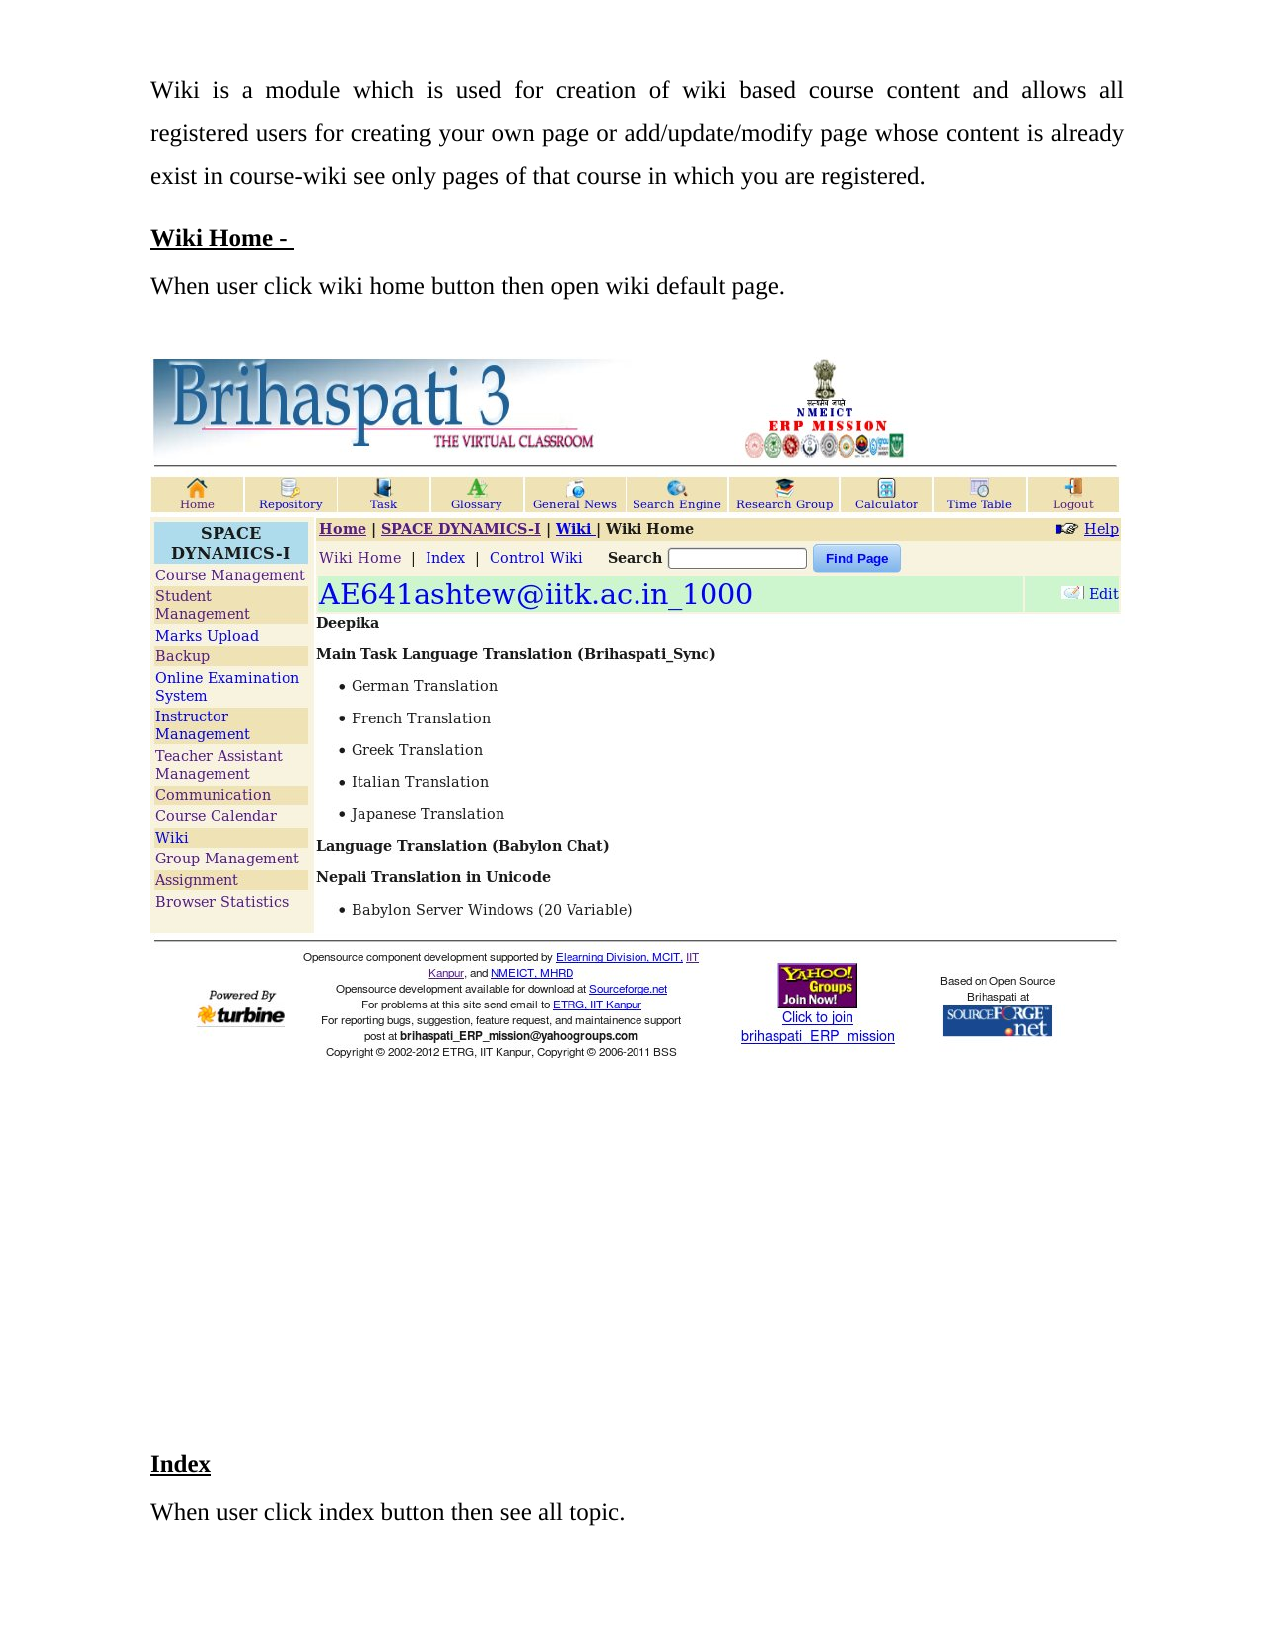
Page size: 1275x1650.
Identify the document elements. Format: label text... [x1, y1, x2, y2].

text Index [150, 1449, 1125, 1478]
text When user click wiki home button then open wiki default page. [150, 271, 1125, 300]
text When user click index button then see all topic. [150, 1497, 1125, 1526]
picture [150, 357, 1125, 1076]
text Wiki is a module which is used for creation of wiki based course content and allows all registered users for creating your own page or add/update/modify page whose content is already exist in course-wiki see only pages of that course in which you are registered. [150, 75, 1125, 190]
text Wiki Home - [150, 223, 1125, 252]
